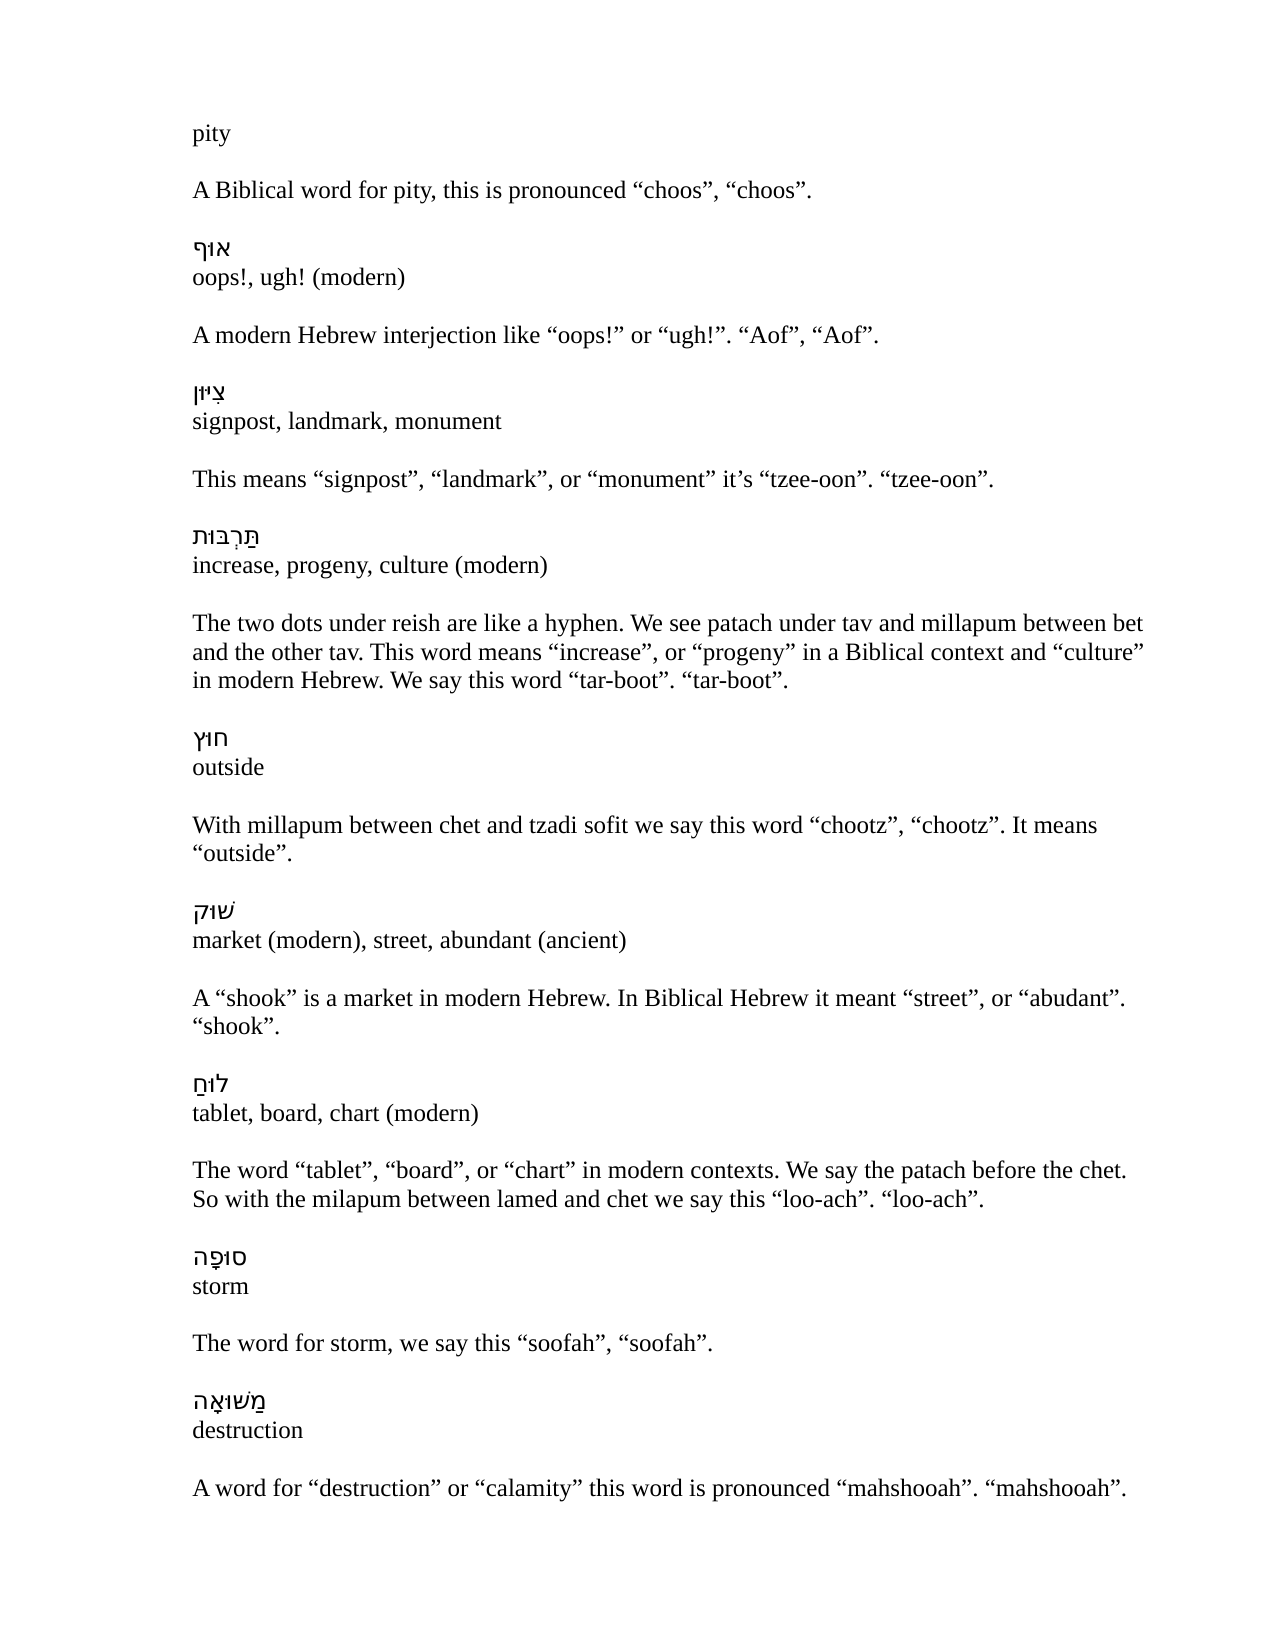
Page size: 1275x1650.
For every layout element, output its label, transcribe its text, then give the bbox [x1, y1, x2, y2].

text The word “tablet”, “board”, or “chart” in modern contexts. We say the patach before the chet. So with the milapum between lamed and chet we say this “loo-ach”. “loo-ach”. [192, 1156, 1157, 1213]
text market (modern), street, abundant (ancient) [192, 925, 1157, 954]
text signpost, landmark, monument [192, 406, 1157, 435]
text storm [192, 1271, 1157, 1300]
text A modern Hebrew interjection like “oops!” or “ugh!”. “Aof”, “Aof”. [192, 320, 1157, 348]
text לוּחַ [192, 1069, 1157, 1098]
text oops!, ugh! (modern) [192, 262, 1157, 291]
text outside [192, 752, 1157, 781]
text A word for “destruction” or “calamity” this word is pronounced “mahshooah”. “mahshooah”. [192, 1473, 1157, 1501]
text אוּף [192, 233, 1157, 262]
text A Biblical word for pity, this is pronounced “choos”, “choos”. [192, 176, 1157, 204]
text increase, progeny, culture (modern) [192, 551, 1157, 579]
text This means “signpost”, “landmark”, or “monument” it’s “tzee-oon”. “tzee-oon”. [192, 464, 1157, 493]
text tablet, board, chart (modern) [192, 1098, 1157, 1127]
text With millapum between chet and tzadi sofit we say this word “chootz”, “chootz”. It means “outside”. [192, 810, 1157, 867]
text תַּרְבּוּת [192, 521, 1157, 551]
text destruction [192, 1415, 1157, 1444]
text A “shook” is a market in modern Hebrew. In Biblical Hebrew it meant “street”, or “abudant”. “shook”. [192, 983, 1157, 1040]
text The two dots under reish are like a hyphen. We see patach under tav and millapum between bet and the other tav. This word means “increase”, or “progeny” in a Biblical context and “culture” in modern Hebrew. We say this word “tar-boot”. “tar-boot”. [192, 608, 1157, 694]
text pity [192, 118, 1157, 147]
text שׁוּק [192, 896, 1157, 925]
text סוּפָה [192, 1242, 1157, 1271]
text The word for storm, we say this “soofah”, “soofah”. [192, 1328, 1157, 1357]
text חוּץ [192, 723, 1157, 752]
text מַשּׁוּאָה [192, 1386, 1157, 1415]
text צִיּוּן [192, 377, 1157, 406]
